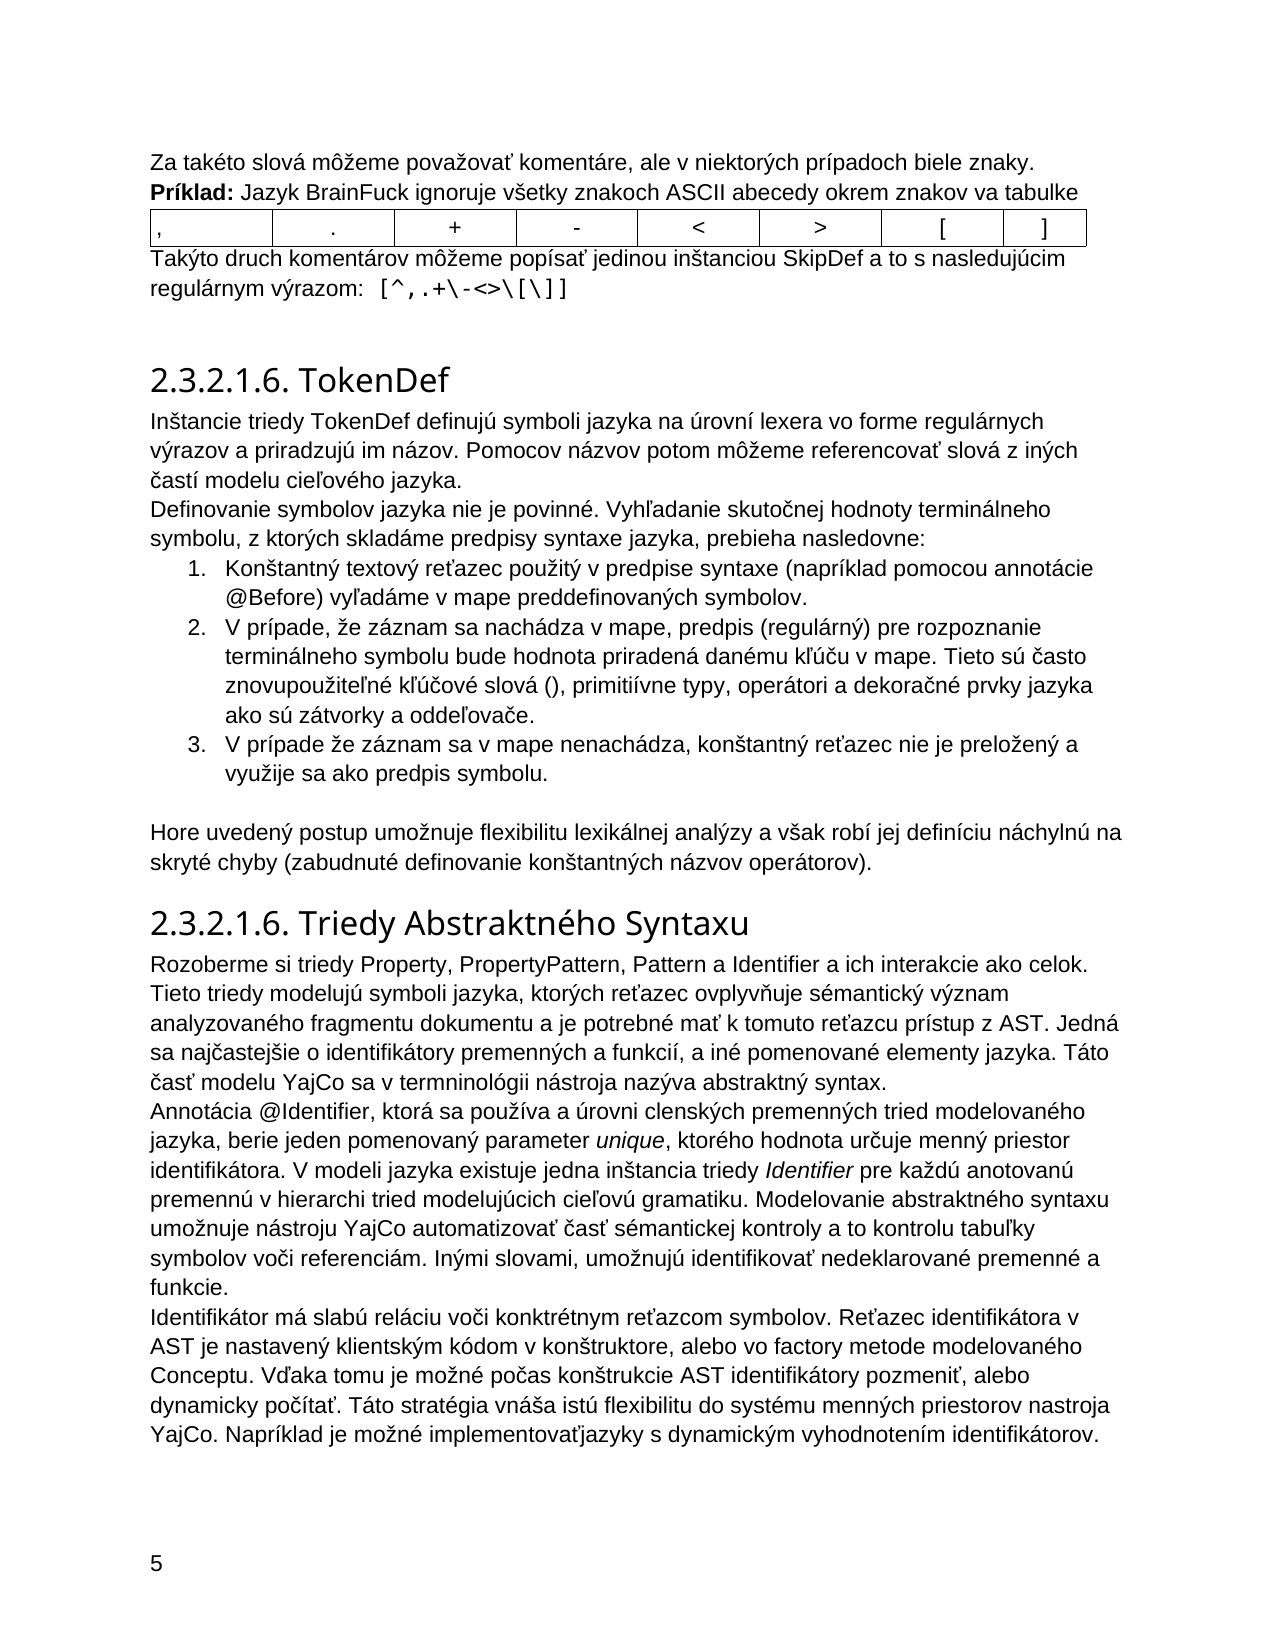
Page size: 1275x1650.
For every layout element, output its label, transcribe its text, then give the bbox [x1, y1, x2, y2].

subtitle V prípade, že záznam sa nachádza v mape, predpis (regulárný) pre rozpoznanie terminálneho symbolu bude hodnota priradená danému kľúču v mape. Tieto sú často znovupoužiteľné kľúčové slová (), primitiívne typy, operátori a dekoračné prvky jazyka ako sú zátvorky a oddeľovače. [187, 614, 1125, 728]
table_header > [760, 210, 881, 246]
table_header . [273, 210, 394, 246]
table_header - [517, 210, 637, 246]
table_header , [151, 210, 272, 246]
subtitle Definovanie symbolov jazyka nie je povinné. Vyhľadanie skutočnej hodnoty terminálneho symbolu, z ktorých skladáme predpisy syntaxe jazyka, prebieha nasledovne: [150, 497, 1125, 552]
subtitle Hore uvedený postup umožnuje flexibilitu lexikálnej analýzy a však robí jej definíciu náchylnú na skryté chyby (zabudnuté definovanie konštantných názvov operátorov). [150, 820, 1125, 875]
subtitle Inštancie triedy TokenDef definujú symboli jazyka na úrovní lexera vo forme regulárnych výrazov a priradzujú im názov. Pomocov názvov potom môžeme referencovať slová z iných častí modelu cieľového jazyka. [150, 409, 1125, 493]
subtitle Annotácia @Identifier, ktorá sa používa a úrovni clenských premenných tried modelovaného jazyka, berie jeden pomenovaný parameter unique, ktorého hodnota určuje menný priestor identifikátora. V modeli jazyka existuje jedna inštancia triedy Identifier pre každú anotovanú premennú v hierarchi tried modelujúcich cieľovú gramatiku. Modelovanie abstraktného syntaxu umožnuje nástroju YajCo automatizovať časť sémantickej kontroly a to kontrolu tabuľky symbolov voči referenciám. Inými slovami, umožnujú identifikovať nedeklarované premenné a funkcie. [150, 1098, 1125, 1300]
subtitle Príklad: Jazyk BrainFuck ignoruje všetky znakoch ASCII abecedy okrem znakov va tabulke [150, 179, 1125, 205]
subtitle Konštantný textový reťazec použitý v predpise syntaxe (napríklad pomocou annotácie @Before) vyľadáme v mape preddefinovaných symbolov. [187, 556, 1125, 611]
table_header < [638, 210, 759, 246]
table_header ] [1004, 210, 1086, 246]
table_header [ [882, 210, 1003, 246]
subtitle Rozoberme si triedy Property, PropertyPattern, Pattern a Identifier a ich interakcie ako celok. Tieto triedy modelujú symboli jazyka, ktorých reťazec ovplyvňuje sémantický význam analyzovaného fragmentu dokumentu a je potrebné mať k tomuto reťazcu prístup z AST. Jedná sa najčastejšie o identifikátory premenných a funkcií, a iné pomenované elementy jazyka. Táto časť modelu YajCo sa v termninológii nástroja nazýva abstraktný syntax. [150, 952, 1125, 1095]
subtitle V prípade že záznam sa v mape nenachádza, konštantný reťazec nie je preložený a využije sa ako predpis symbolu. [187, 732, 1125, 787]
subtitle 2.3.2.1.6. TokenDef [150, 356, 1125, 402]
subtitle Identifikátor má slabú reláciu voči konktrétnym reťazcom symbolov. Reťazec identifikátora v AST je nastavený klientským kódom v konštruktore, alebo vo factory metode modelovaného Conceptu. Vďaka tomu je možné počas konštrukcie AST identifikátory pozmeniť, alebo dynamicky počítať. Táto stratégia vnáša istú flexibilitu do systému menných priestorov nastroja YajCo. Napríklad je možné implementovaťjazyky s dynamickým vyhodnotením identifikátorov. [150, 1304, 1125, 1447]
table_header + [395, 210, 516, 246]
subtitle Takýto druch komentárov môžeme popísať jedinou inštanciou SkipDef a to s nasledujúcim regulárnym výrazom: [^,.+\-<>\[\]] [150, 246, 1125, 302]
subtitle Za takéto slová môžeme považovať komentáre, ale v niektorých prípadoch biele znaky. [150, 150, 1125, 176]
subtitle 2.3.2.1.6. Triedy Abstraktného Syntaxu [150, 899, 1125, 945]
